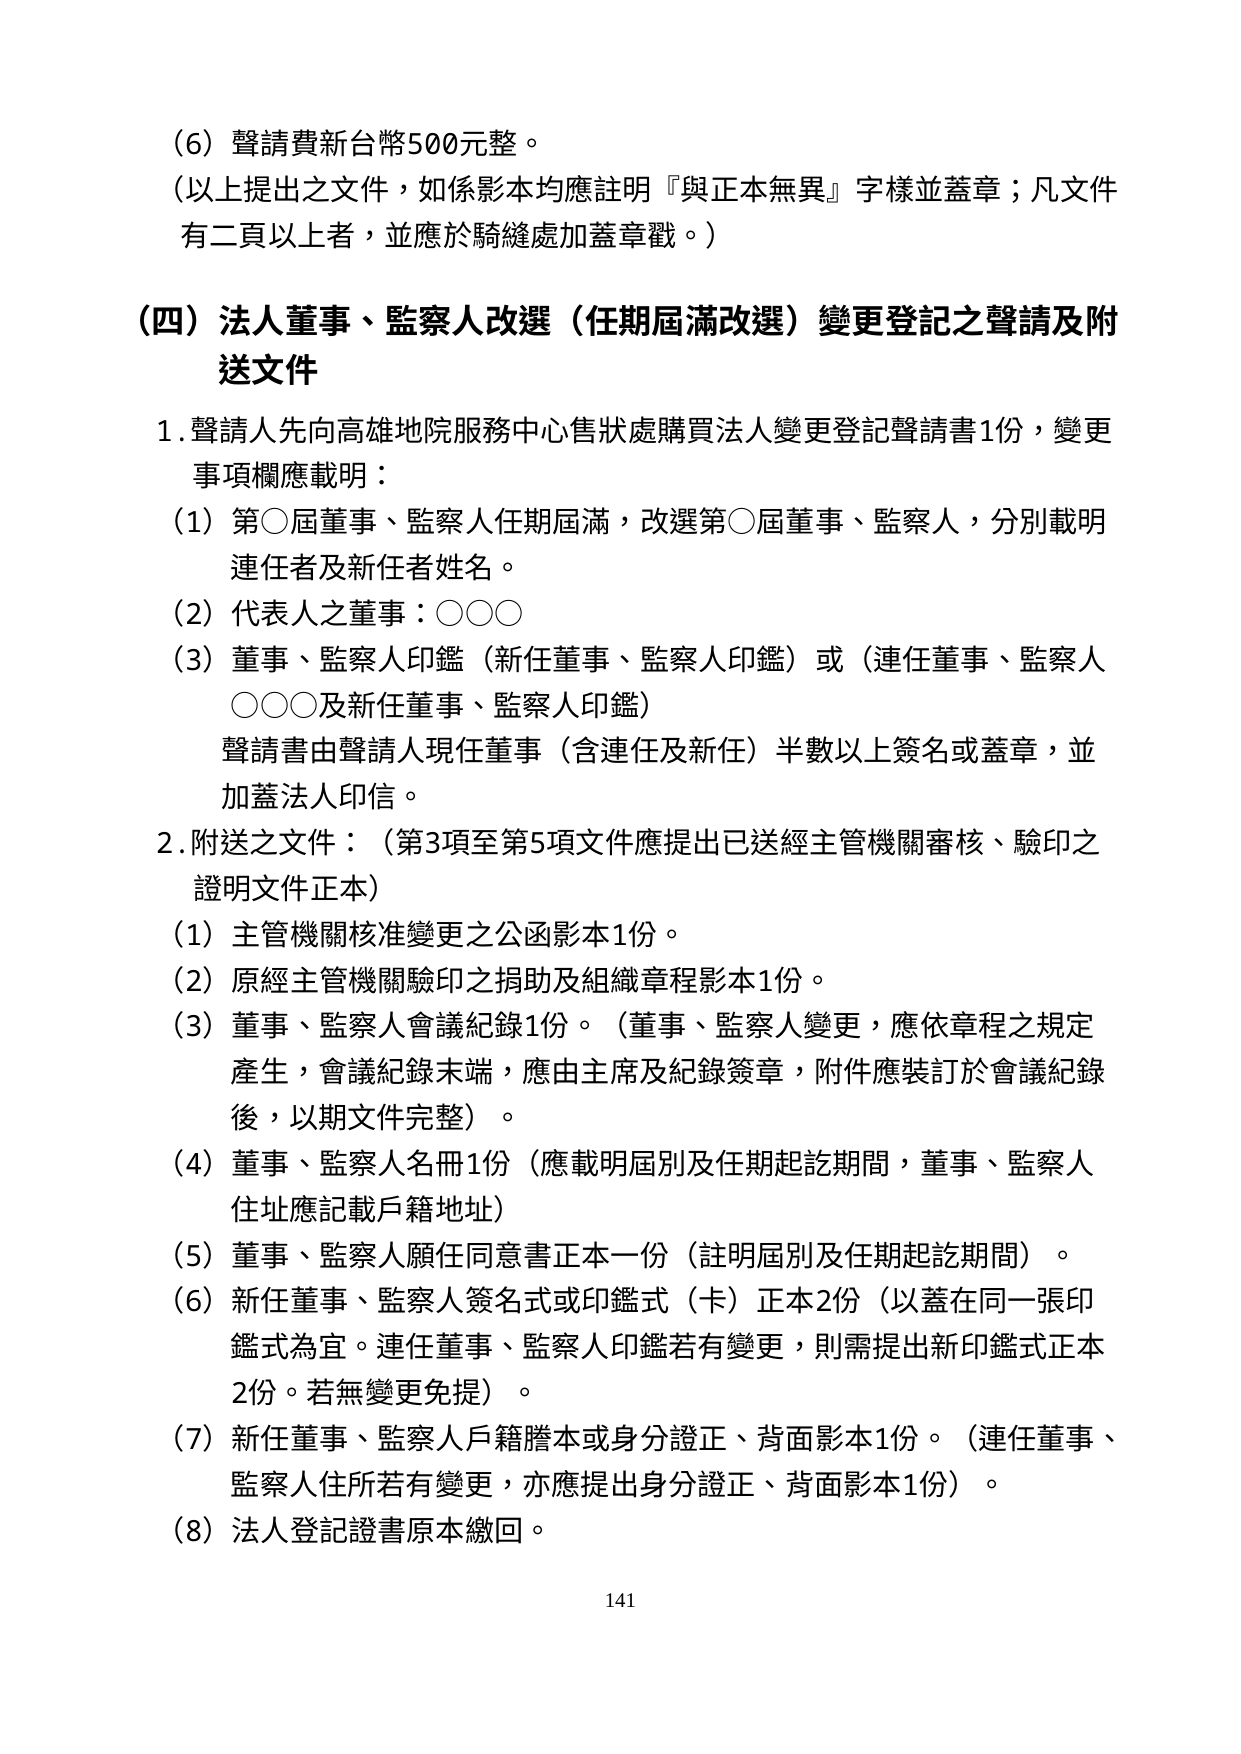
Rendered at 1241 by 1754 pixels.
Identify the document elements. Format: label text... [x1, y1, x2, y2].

text （7）新任董事、監察人戶籍謄本或身分證正、背面影本1份。（連任董事、監察人住所若有變更，亦應提出身分證正、背面影本1份）。 [156, 1413, 1122, 1504]
text （2）原經主管機關驗印之捐助及組織章程影本1份。 [156, 954, 1122, 1000]
text （6）新任董事、監察人簽名式或印鑑式（卡）正本2份（以蓋在同一張印鑑式為宜。連任董事、監察人印鑑若有變更，則需提出新印鑑式正本2份。若無變更免提）。 [156, 1275, 1122, 1413]
text （1）第○屆董事、監察人任期屆滿，改選第○屆董事、監察人，分別載明連任者及新任者姓名。 [156, 496, 1122, 588]
text 1.聲請人先向高雄地院服務中心售狀處購買法人變更登記聲請書1份，變更事項欄應載明： [155, 404, 1122, 496]
text （四）法人董事、監察人改選（任期屆滿改選）變更登記之聲請及附送文件 [118, 295, 1122, 392]
text （5）董事、監察人願任同意書正本一份（註明屆別及任期起訖期間）。 [156, 1229, 1122, 1275]
text （1）主管機關核准變更之公函影本1份。 [156, 908, 1122, 954]
text （8）法人登記證書原本繳回。 [156, 1504, 1122, 1550]
text （3）董事、監察人會議紀錄1份。（董事、監察人變更，應依章程之規定產生，會議紀錄末端，應由主席及紀錄簽章，附件應裝訂於會議紀錄後，以期文件完整）。 [156, 1000, 1122, 1138]
text （以上提出之文件，如係影本均應註明『與正本無異』字樣並蓋章；凡文件有二頁以上者，並應於騎縫處加蓋章戳。） [156, 164, 1122, 256]
text （2）代表人之董事：○○○ [156, 588, 1122, 633]
text （6）聲請費新台幣500元整。 [156, 118, 1122, 164]
text 聲請書由聲請人現任董事（含連任及新任）半數以上簽名或蓋章，並加蓋法人印信。 [221, 725, 1122, 817]
text （4）董事、監察人名冊1份（應載明屆別及任期起訖期間，董事、監察人住址應記載戶籍地址） [156, 1138, 1122, 1229]
text 2.附送之文件：（第3項至第5項文件應提出已送經主管機關審核、驗印之證明文件正本） [156, 817, 1122, 908]
text （3）董事、監察人印鑑（新任董事、監察人印鑑）或（連任董事、監察人○○○及新任董事、監察人印鑑） [156, 633, 1122, 725]
